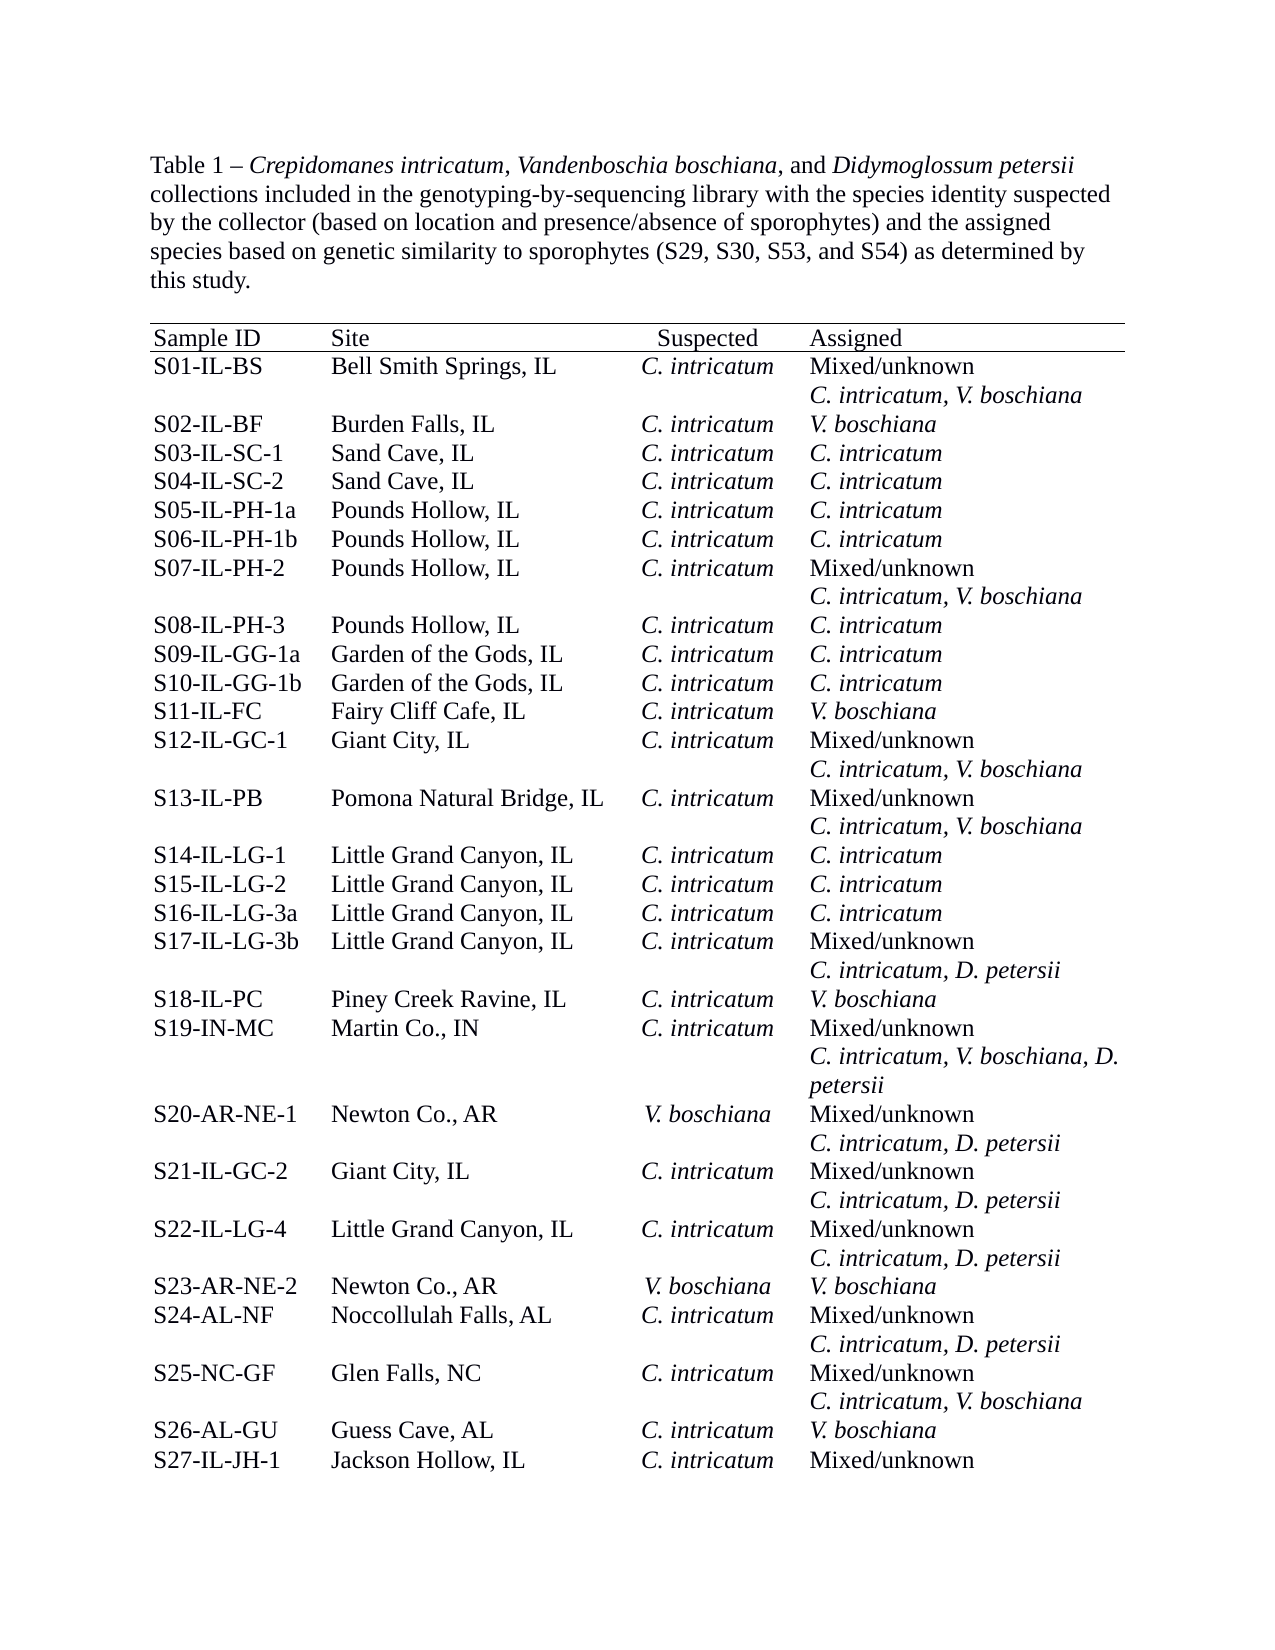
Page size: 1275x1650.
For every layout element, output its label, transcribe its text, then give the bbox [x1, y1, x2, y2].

table_cell Noccollulah Falls, AL [328, 1300, 609, 1358]
table_cell C. intricatum [609, 409, 806, 438]
table_cell Giant City, IL [328, 1156, 609, 1214]
table_cell S17-IL-LG-3b [150, 926, 328, 984]
table_cell S13-IL-PB [150, 783, 328, 840]
table_cell C. intricatum [609, 438, 806, 466]
table_cell S24-AL-NF [150, 1300, 328, 1358]
table_cell S01-IL-BS [150, 352, 328, 409]
table_cell Pounds Hollow, IL [328, 610, 609, 639]
table_cell C. intricatum [806, 840, 1125, 869]
table_cell S09-IL-GG-1a [150, 639, 328, 668]
table_cell Mixed/unknown C. intricatum, D. petersii [806, 1099, 1125, 1156]
table_cell Fairy Cliff Cafe, IL [328, 696, 609, 725]
table_cell S26-AL-GU [150, 1415, 328, 1445]
table_cell Martin Co., IN [328, 1013, 609, 1099]
table_cell Pounds Hollow, IL [328, 495, 609, 524]
table_cell S21-IL-GC-2 [150, 1156, 328, 1214]
table_cell S11-IL-FC [150, 696, 328, 725]
table_cell S05-IL-PH-1a [150, 495, 328, 524]
table_cell S15-IL-LG-2 [150, 869, 328, 898]
table_cell V. boschiana [806, 1415, 1125, 1445]
table_cell Mixed/unknown C. intricatum, D. petersii [806, 1214, 1125, 1271]
table_cell C. intricatum [609, 840, 806, 869]
table_cell Mixed/unknown C. intricatum, V. boschiana [806, 725, 1125, 783]
table_cell C. intricatum [609, 668, 806, 696]
table_cell Giant City, IL [328, 725, 609, 783]
table_cell Garden of the Gods, IL [328, 639, 609, 668]
table_header Suspected [609, 324, 806, 351]
table_cell C. intricatum [609, 1415, 806, 1445]
table_cell C. intricatum [806, 495, 1125, 524]
table_cell C. intricatum [609, 495, 806, 524]
table_cell Mixed/unknown C. intricatum, V. boschiana [806, 1358, 1125, 1415]
table_cell S22-IL-LG-4 [150, 1214, 328, 1271]
table_cell C. intricatum [609, 725, 806, 783]
table_cell S07-IL-PH-2 [150, 553, 328, 610]
table_cell V. boschiana [609, 1099, 806, 1156]
table_cell Mixed/unknown C. intricatum, D. petersii [806, 1156, 1125, 1214]
table_cell Bell Smith Springs, IL [328, 352, 609, 409]
table_cell C. intricatum [609, 466, 806, 495]
table_cell S06-IL-PH-1b [150, 524, 328, 553]
table_cell C. intricatum [609, 352, 806, 409]
table_cell Little Grand Canyon, IL [328, 898, 609, 926]
table_cell C. intricatum [609, 696, 806, 725]
table_cell V. boschiana [806, 984, 1125, 1013]
table_cell S08-IL-PH-3 [150, 610, 328, 639]
table_cell C. intricatum [806, 524, 1125, 553]
table_cell Pounds Hollow, IL [328, 524, 609, 553]
table_cell C. intricatum [609, 1445, 806, 1474]
table_cell C. intricatum [609, 984, 806, 1013]
table_cell Mixed/unknown C. intricatum, V. boschiana [806, 553, 1125, 610]
table_cell Mixed/unknown [806, 1445, 1125, 1474]
table_cell S25-NC-GF [150, 1358, 328, 1415]
table_cell Mixed/unknown C. intricatum, V. boschiana [806, 783, 1125, 840]
table_cell C. intricatum [806, 466, 1125, 495]
table_cell C. intricatum [609, 1358, 806, 1415]
table_cell C. intricatum [609, 898, 806, 926]
table_cell C. intricatum [609, 553, 806, 610]
table_cell S14-IL-LG-1 [150, 840, 328, 869]
table_cell Sand Cave, IL [328, 466, 609, 495]
table_cell Garden of the Gods, IL [328, 668, 609, 696]
table_cell C. intricatum [609, 639, 806, 668]
table_cell Little Grand Canyon, IL [328, 869, 609, 898]
table_cell Burden Falls, IL [328, 409, 609, 438]
table_cell C. intricatum [609, 1214, 806, 1271]
table_cell S27-IL-JH-1 [150, 1445, 328, 1474]
table_cell C. intricatum [806, 898, 1125, 926]
table_cell Jackson Hollow, IL [328, 1445, 609, 1474]
table_cell C. intricatum [609, 524, 806, 553]
table_cell C. intricatum [806, 869, 1125, 898]
table_cell Guess Cave, AL [328, 1415, 609, 1445]
text Table 1 – Crepidomanes intricatum, Vandenboschia boschiana, and Didymoglossum petersii collections included in the genotyping-by-sequencing library with the species identity suspected by the collector (based on location and presence/absence of sporophytes) and the assigned species based on genetic similarity to sporophytes (S29, S30, S53, and S54) as determined by this study. [150, 150, 1125, 294]
table_cell C. intricatum [609, 1013, 806, 1099]
table_cell V. boschiana [806, 1271, 1125, 1300]
table_cell C. intricatum [609, 783, 806, 840]
table_cell Piney Creek Ravine, IL [328, 984, 609, 1013]
table_cell Mixed/unknown C. intricatum, V. boschiana [806, 352, 1125, 409]
table_cell Glen Falls, NC [328, 1358, 609, 1415]
table_header Site [328, 324, 609, 351]
table_cell S19-IN-MC [150, 1013, 328, 1099]
table_cell V. boschiana [609, 1271, 806, 1300]
table_cell C. intricatum [609, 610, 806, 639]
table_cell V. boschiana [806, 696, 1125, 725]
table_cell Mixed/unknown C. intricatum, D. petersii [806, 926, 1125, 984]
table_cell C. intricatum [609, 926, 806, 984]
table_cell C. intricatum [806, 438, 1125, 466]
table_cell Newton Co., AR [328, 1271, 609, 1300]
table_cell S03-IL-SC-1 [150, 438, 328, 466]
table_cell S12-IL-GC-1 [150, 725, 328, 783]
table_cell C. intricatum [609, 869, 806, 898]
table_cell Mixed/unknown C. intricatum, V. boschiana, D. petersii [806, 1013, 1125, 1099]
table_cell S18-IL-PC [150, 984, 328, 1013]
table_cell C. intricatum [806, 610, 1125, 639]
table_cell Newton Co., AR [328, 1099, 609, 1156]
table_cell Pomona Natural Bridge, IL [328, 783, 609, 840]
table_cell V. boschiana [806, 409, 1125, 438]
table_header Assigned [806, 324, 1125, 351]
table_cell S02-IL-BF [150, 409, 328, 438]
table_cell C. intricatum [609, 1156, 806, 1214]
table_cell C. intricatum [806, 639, 1125, 668]
table_cell Mixed/unknown C. intricatum, D. petersii [806, 1300, 1125, 1358]
table_cell C. intricatum [806, 668, 1125, 696]
table_cell Pounds Hollow, IL [328, 553, 609, 610]
table_cell S16-IL-LG-3a [150, 898, 328, 926]
table_cell S10-IL-GG-1b [150, 668, 328, 696]
table_cell Little Grand Canyon, IL [328, 926, 609, 984]
table_cell S04-IL-SC-2 [150, 466, 328, 495]
table_cell C. intricatum [609, 1300, 806, 1358]
table_header Sample ID [150, 324, 328, 351]
table_cell Little Grand Canyon, IL [328, 840, 609, 869]
table_cell Sand Cave, IL [328, 438, 609, 466]
table_cell S20-AR-NE-1 [150, 1099, 328, 1156]
table_cell Little Grand Canyon, IL [328, 1214, 609, 1271]
table_cell S23-AR-NE-2 [150, 1271, 328, 1300]
